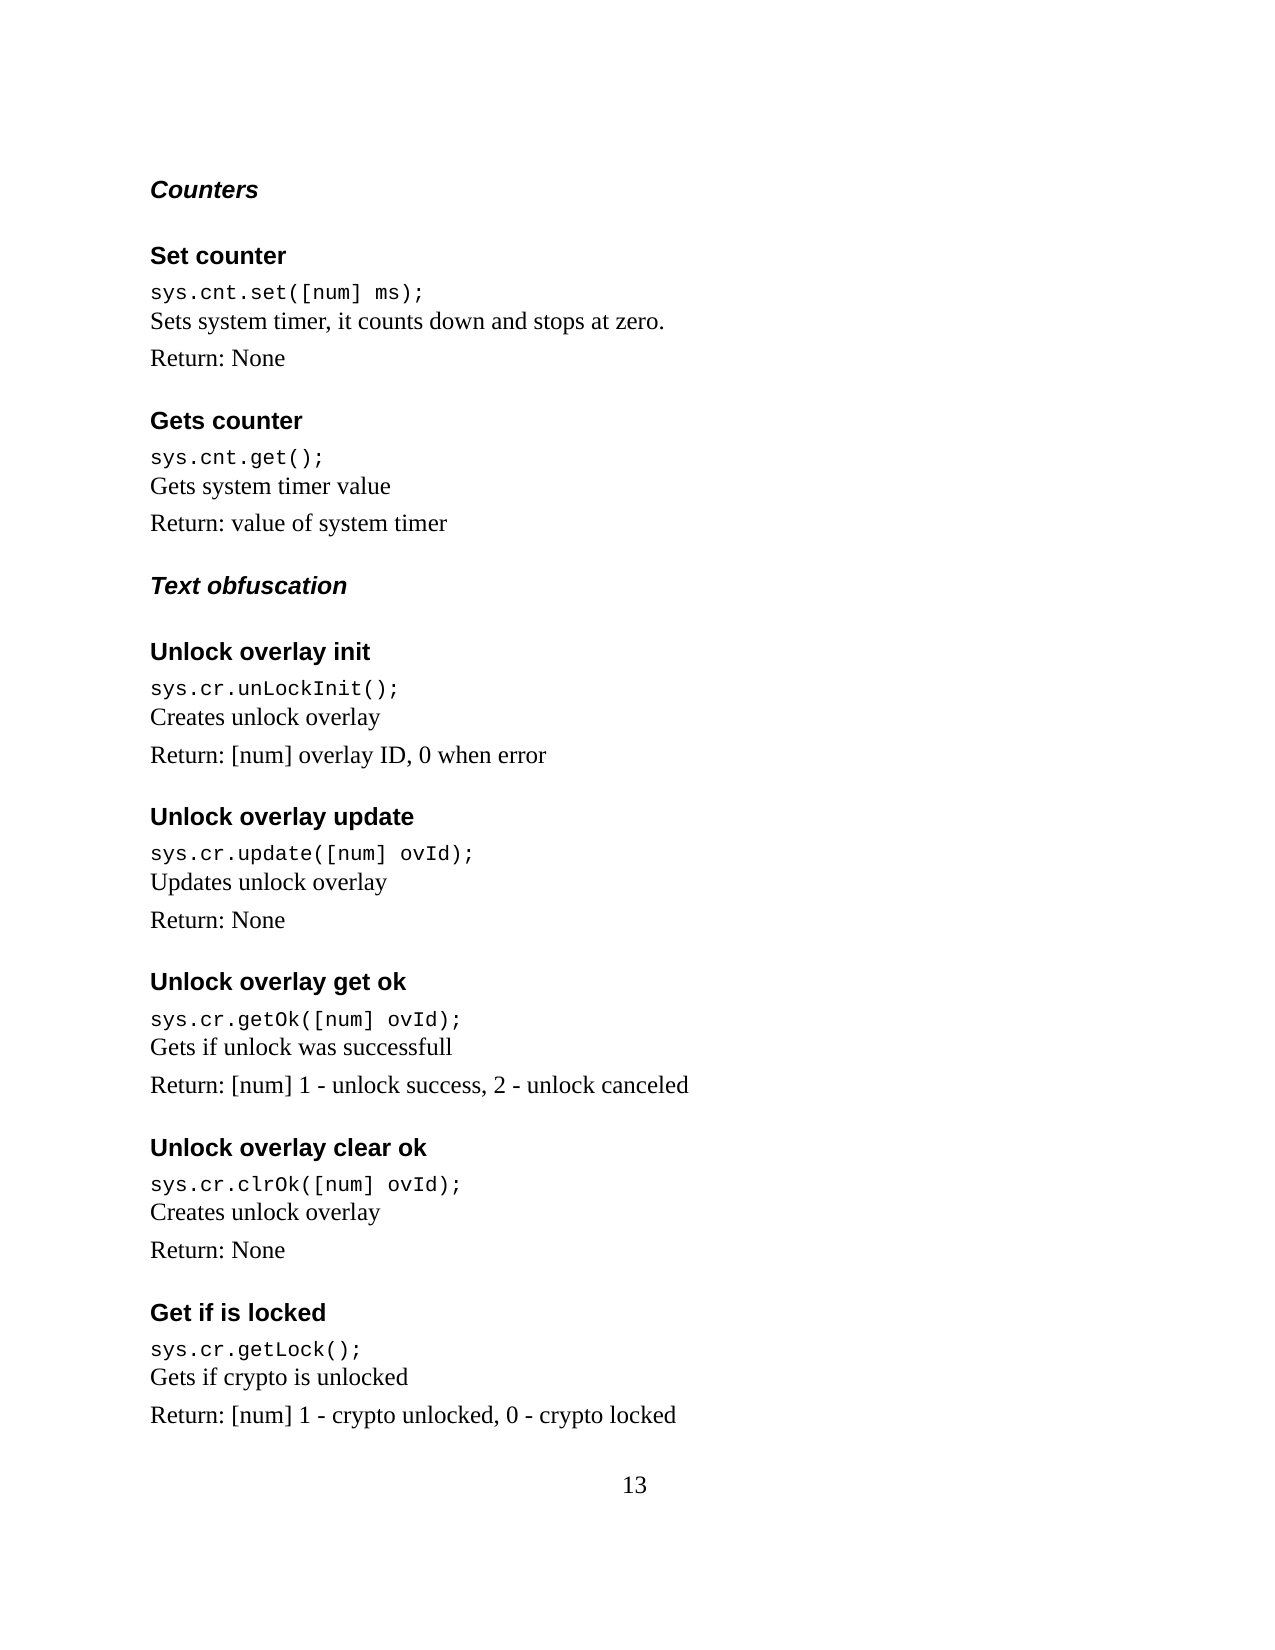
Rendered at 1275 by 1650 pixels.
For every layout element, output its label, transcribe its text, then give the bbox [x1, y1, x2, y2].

subtitle Get if is locked [150, 1298, 1125, 1326]
text sys.cnt.set([num] ms); [150, 282, 1125, 306]
text sys.cr.clrOk([num] ovId); [150, 1174, 1125, 1197]
subtitle Set counter [150, 241, 1125, 269]
subtitle Unlock overlay get ok [150, 967, 1125, 996]
subtitle Counters [150, 175, 1125, 203]
text sys.cnt.get(); [150, 447, 1125, 471]
text Return: [num] overlay ID, 0 when error [150, 740, 1125, 768]
text sys.cr.getLock(); [150, 1339, 1125, 1362]
text sys.cr.update([num] ovId); [150, 843, 1125, 867]
text sys.cr.getOk([num] ovId); [150, 1008, 1125, 1032]
subtitle Unlock overlay init [150, 637, 1125, 666]
text Return: None [150, 1235, 1125, 1264]
text Updates unlock overlay [150, 867, 1125, 896]
text Sets system timer, it counts down and stops at zero. [150, 306, 1125, 334]
text Return: [num] 1 - crypto unlocked, 0 - crypto locked [150, 1400, 1125, 1429]
text Gets system timer value [150, 471, 1125, 499]
text Creates unlock overlay [150, 702, 1125, 731]
text Return: None [150, 343, 1125, 372]
text sys.cr.unLockInit(); [150, 678, 1125, 702]
text Return: value of system timer [150, 508, 1125, 537]
text Gets if crypto is unlocked [150, 1362, 1125, 1391]
subtitle Gets counter [150, 406, 1125, 435]
text Return: None [150, 905, 1125, 933]
subtitle Text obfuscation [150, 571, 1125, 600]
text Return: [num] 1 - unlock success, 2 - unlock canceled [150, 1070, 1125, 1099]
text Gets if unlock was successfull [150, 1032, 1125, 1061]
subtitle Unlock overlay update [150, 802, 1125, 831]
subtitle Unlock overlay clear ok [150, 1133, 1125, 1161]
text Creates unlock overlay [150, 1197, 1125, 1226]
